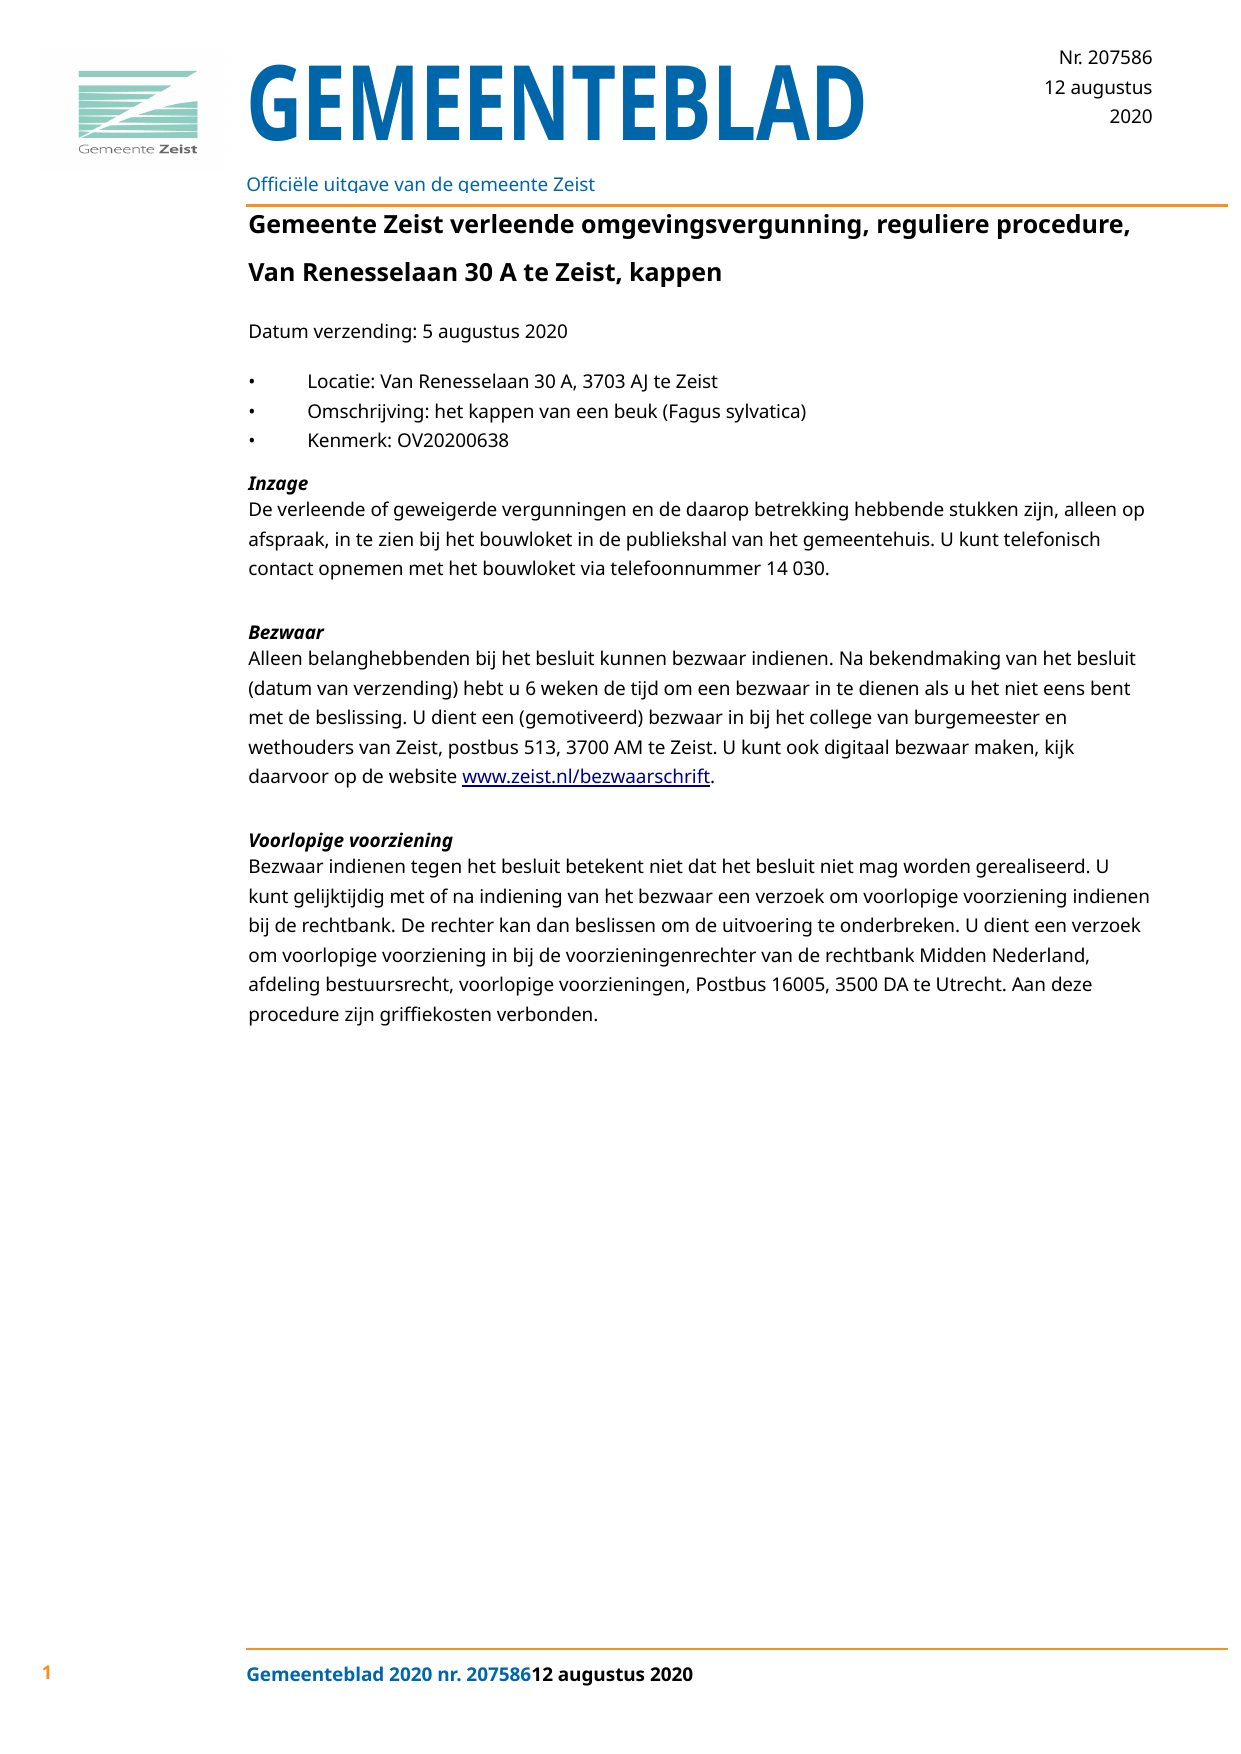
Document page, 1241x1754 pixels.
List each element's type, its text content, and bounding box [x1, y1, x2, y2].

picture [41, 47, 231, 172]
text Inzage [248, 471, 1152, 496]
list Omschrijving: het kappen van een beuk (Fagus sylvatica) [248, 398, 1152, 424]
text Alleen belanghebbenden bij het besluit kunnen bezwaar indienen. Na bekendmaking van het besluit (datum van verzending) hebt u 6 weken de tijd om een bezwaar in te dienen als u het niet eens bent met de beslissing. U dient een (gemotiveerd) bezwaar in bij het college van burgemeester en wethouders van Zeist, postbus 513, 3700 AM te Zeist. U kunt ook digitaal bezwaar maken, kijk daarvoor op de website www.zeist.nl/bezwaarschrift. [248, 645, 1152, 789]
text Voorlopige voorziening [248, 827, 1152, 853]
list Locatie: Van Renesselaan 30 A, 3703 AJ te Zeist [248, 368, 1152, 394]
text Bezwaar indienen tegen het besluit betekent niet dat het besluit niet mag worden gerealiseerd. U kunt gelijktijdig met of na indiening van het bezwaar een verzoek om voorlopige voorziening indienen bij de rechtbank. De rechter kan dan beslissen om de uitvoering te onderbreken. U dient een verzoek om voorlopige voorziening in bij de voorzieningenrechter van de rechtbank Midden Nederland, afdeling bestuursrecht, voorlopige voorzieningen, Postbus 16005, 3500 DA te Utrecht. Aan deze procedure zijn griffiekosten verbonden. [248, 853, 1152, 1027]
text Gemeente Zeist verleende omgevingsvergunning, reguliere procedure, Van Renesselaan 30 A te Zeist, kappen [248, 207, 1152, 288]
text De verleende of geweigerde vergunningen en de daarop betrekking hebbende stukken zijn, alleen op afspraak, in te zien bij het bouwloket in de publiekshal van het gemeentehuis. U kunt telefonisch contact opnemen met het bouwloket via telefoonnummer 14 030. [248, 496, 1152, 581]
text Bezwaar [248, 619, 1152, 645]
text Datum verzending: 5 augustus 2020 [248, 318, 1152, 344]
list Kenmerk: OV20200638 [248, 427, 1152, 453]
